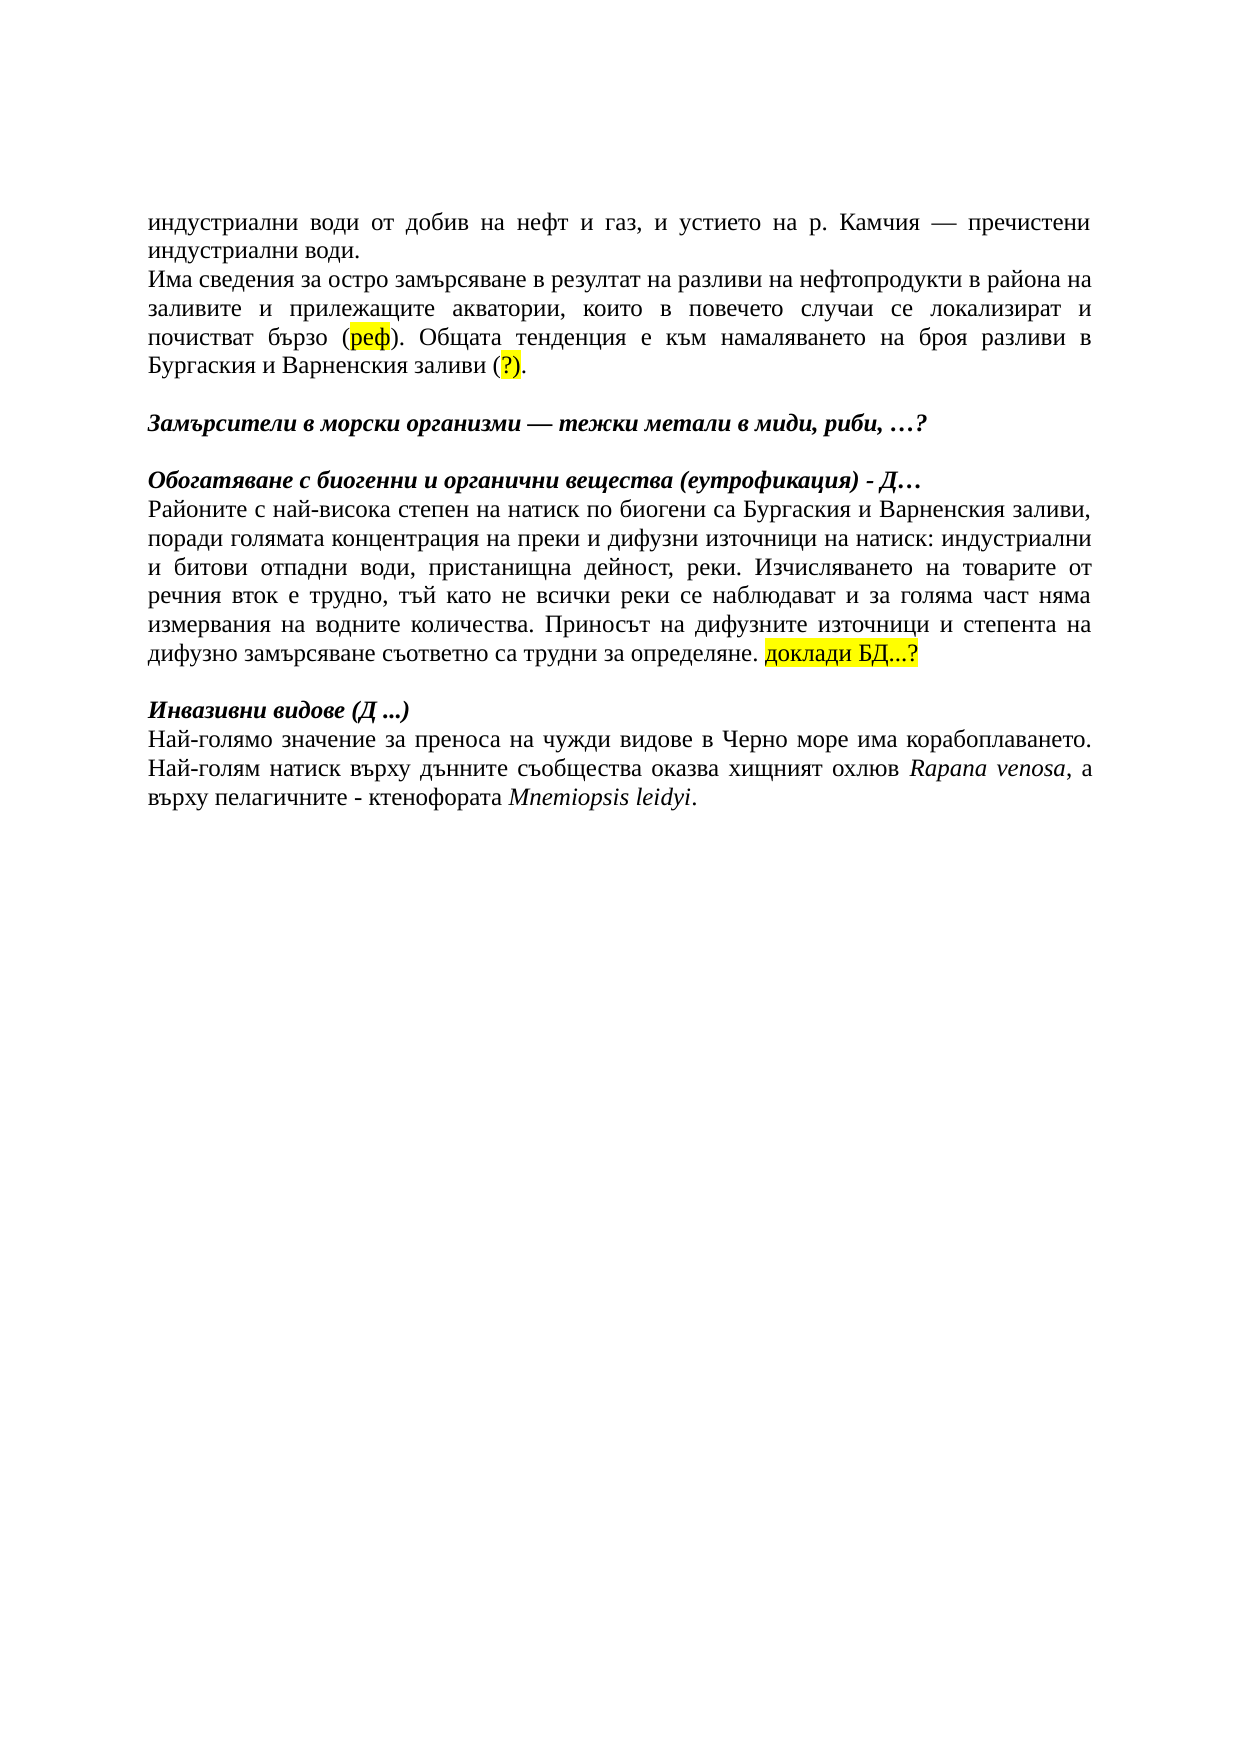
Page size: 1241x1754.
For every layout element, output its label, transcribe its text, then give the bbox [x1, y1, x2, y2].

text Замърсители в морски организми — тежки метали в миди, риби, …? [148, 408, 1093, 437]
text Има сведения за остро замърсяване в резултат на разливи на нефтопродукти в района на заливите и прилежащите акватории, които в повечето случаи се локализират и почистват бързо (реф). Общата тенденция е към намаляването на броя разливи в Бургаския и Варненския заливи (?). [148, 264, 1093, 379]
text Инвазивни видове (Д ...) [148, 695, 1093, 724]
text Районите с най-висока степен на натиск по биогени са Бургаския и Варненския заливи, поради голямата концентрация на преки и дифузни източници на натиск: индустриални и битови отпадни води, пристанищна дейност, реки. Изчисляването на товарите от речния вток е трудно, тъй като не всички реки се наблюдават и за голяма част няма измервания на водните количества. Приносът на дифузните източници и степента на дифузно замърсяване съответно са трудни за определяне. доклади БД...? [148, 494, 1093, 667]
text Най-голямо значение за преноса на чужди видове в Черно море има корабоплаването. Най-голям натиск върху дънните съобщества оказва хищният охлюв Rapana venosa, а върху пелагичните - ктенофората Mnemiopsis leidyi. [148, 724, 1093, 810]
text Обогатяване с биогенни и органични вещества (еутрофикация) - Д… [148, 465, 1093, 494]
text индустриални води от добив на нефт и газ, и устието на р. Камчия — пречистени индустриални води. [148, 207, 1093, 264]
